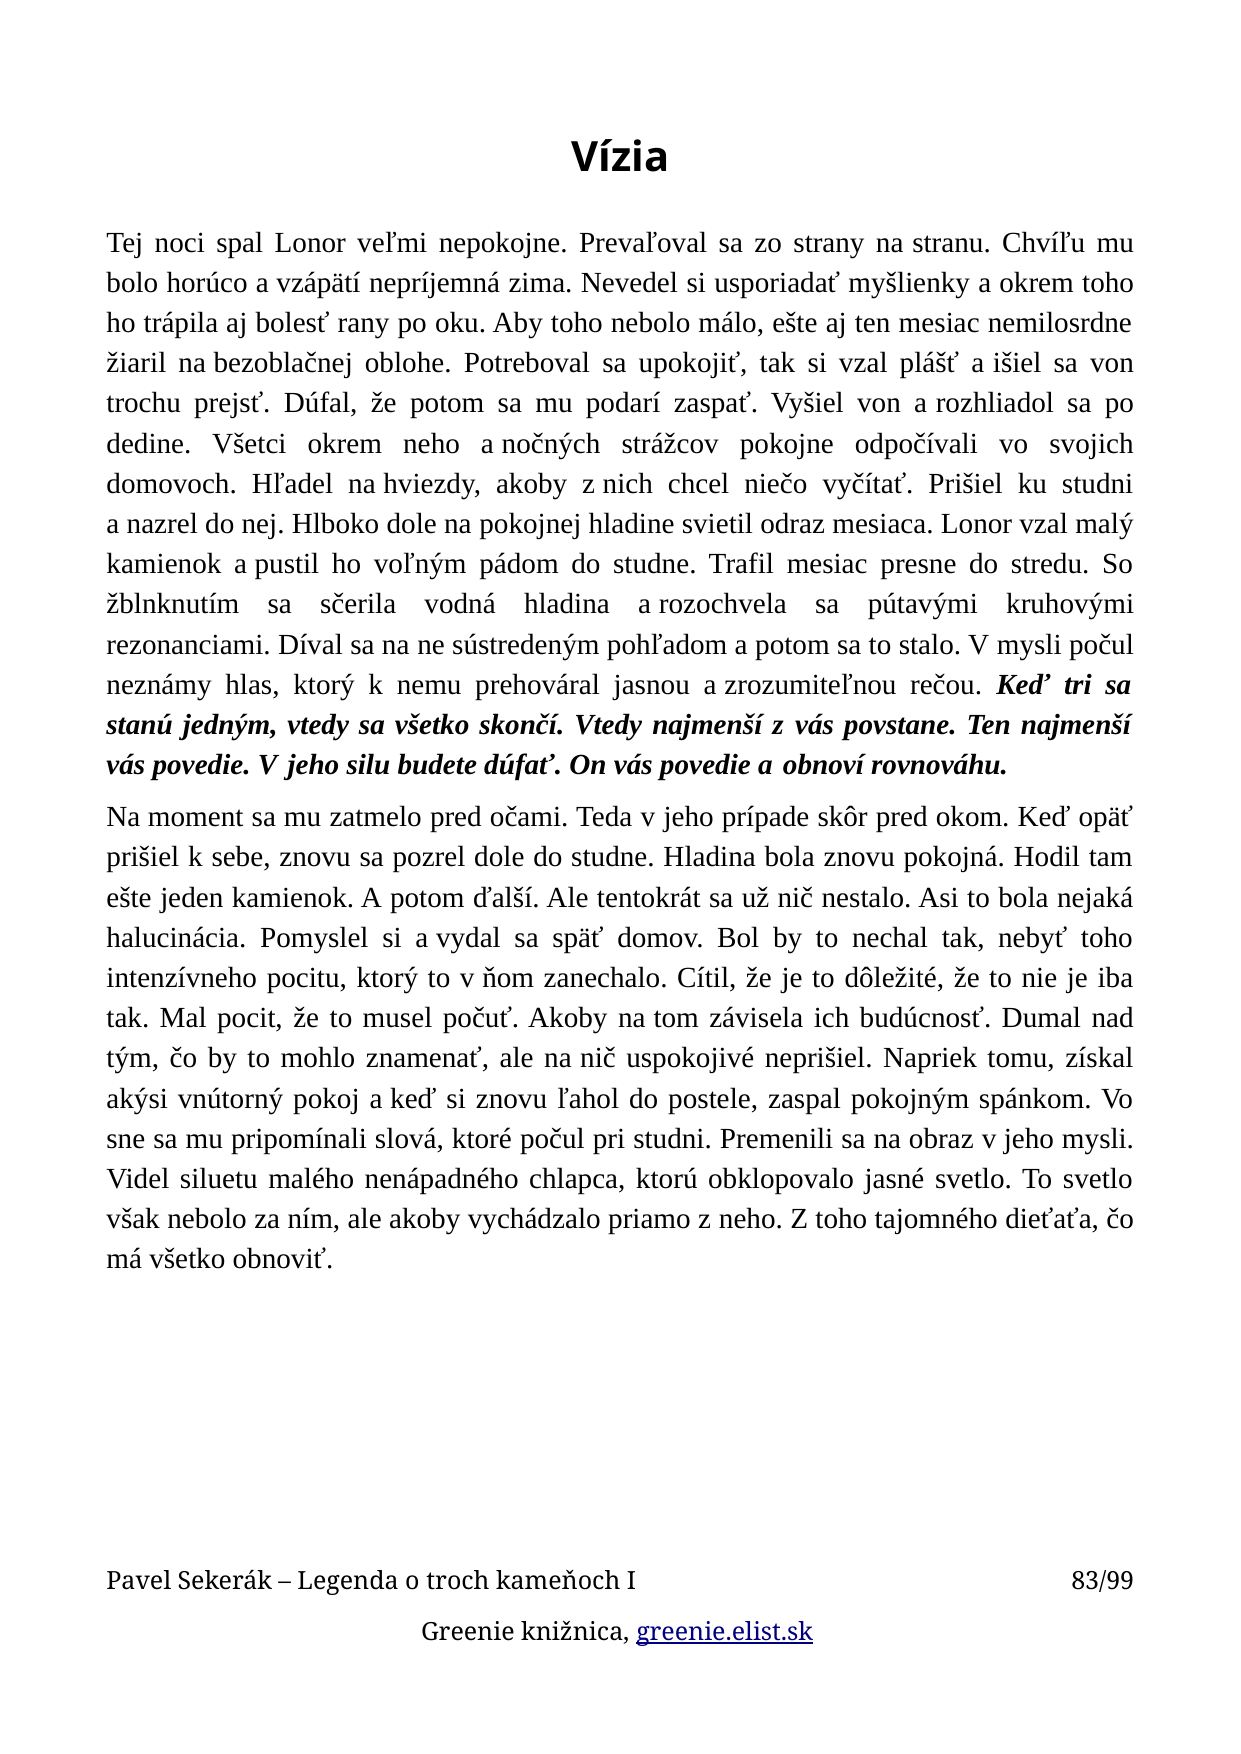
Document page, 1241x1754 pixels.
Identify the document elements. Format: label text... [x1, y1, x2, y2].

text Na moment sa mu zatmelo pred očami. Teda v jeho prípade skôr pred okom. Keď opäť prišiel k sebe, znovu sa pozrel dole do studne. Hladina bola znovu pokojná. Hodil tam ešte jeden kamienok. A potom ďalší. Ale tentokrát sa už nič nestalo. Asi to bola nejaká halucinácia. Pomyslel si a vydal sa späť domov. Bol by to nechal tak, nebyť toho intenzívneho pocitu, ktorý to v ňom zanechalo. Cítil, že je to dôležité, že to nie je iba tak. Mal pocit, že to musel počuť. Akoby na tom závisela ich budúcnosť. Dumal nad tým, čo by to mohlo znamenať, ale na nič uspokojivé neprišiel. Napriek tomu, získal akýsi vnútorný pokoj a keď si znovu ľahol do postele, zaspal pokojným spánkom. Vo sne sa mu pripomínali slová, ktoré počul pri studni. Premenili sa na obraz v jeho mysli. Videl siluetu malého nenápadného chlapca, ktorú obklopovalo jasné svetlo. To svetlo však nebolo za ním, ale akoby vychádzalo priamo z neho. Z toho tajomného dieťaťa, čo má všetko obnoviť. [106, 799, 1134, 1275]
subtitle Vízia [106, 127, 1134, 184]
text Tej noci spal Lonor veľmi nepokojne. Prevaľoval sa zo strany na stranu. Chvíľu mu bolo horúco a vzápätí nepríjemná zima. Nevedel si usporiadať myšlienky a okrem toho ho trápila aj bolesť rany po oku. Aby toho nebolo málo, ešte aj ten mesiac nemilosrdne žiaril na bezoblačnej oblohe. Potreboval sa upokojiť, tak si vzal plášť a išiel sa von trochu prejsť. Dúfal, že potom sa mu podarí zaspať. Vyšiel von a rozhliadol sa po dedine. Všetci okrem neho a nočných strážcov pokojne odpočívali vo svojich domovoch. Hľadel na hviezdy, akoby z nich chcel niečo vyčítať. Prišiel ku studni a nazrel do nej. Hlboko dole na pokojnej hladine svietil odraz mesiaca. Lonor vzal malý kamienok a pustil ho voľným pádom do studne. Trafil mesiac presne do stredu. So žblnknutím sa sčerila vodná hladina a rozochvela sa pútavými kruhovými rezonanciami. Díval sa na ne sústredeným pohľadom a potom sa to stalo. V mysli počul neznámy hlas, ktorý k nemu prehováral jasnou a zrozumiteľnou rečou. Keď tri sa stanú jedným, vtedy sa všetko skončí. Vtedy najmenší z vás povstane. Ten najmenší vás povedie. V jeho silu budete dúfať. On vás povedie a obnoví rovnováhu. [106, 225, 1134, 781]
